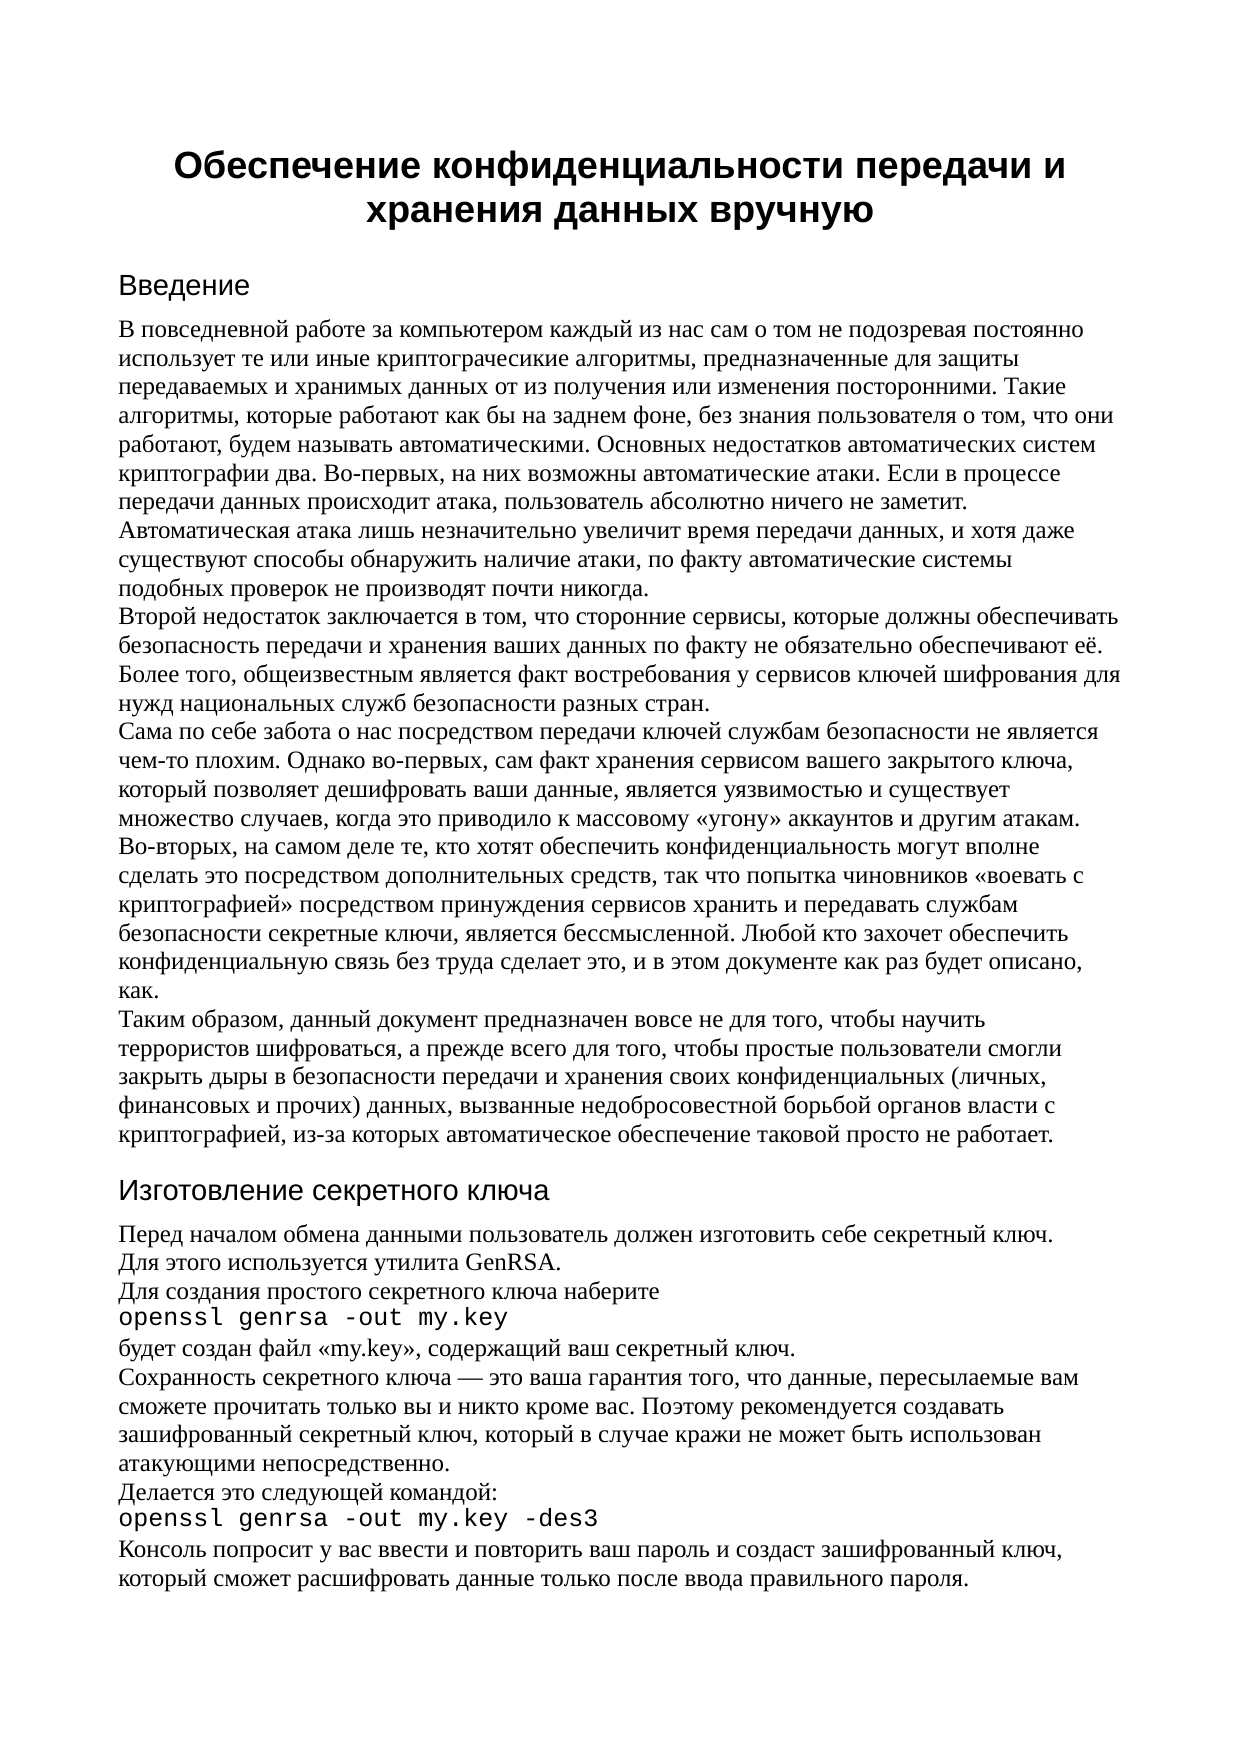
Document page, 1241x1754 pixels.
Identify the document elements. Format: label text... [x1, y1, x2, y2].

subtitle Обеспечение конфиденциальности передачи и хранения данных вручную [118, 143, 1122, 230]
text openssl genrsa -out my.key -des3 [118, 1506, 1122, 1534]
text Таким образом, данный документ предназначен вовсе не для того, чтобы научить террористов шифроваться, а прежде всего для того, чтобы простые пользователи смогли закрыть дыры в безопасности передачи и хранения своих конфиденциальных (личных, финансовых и прочих) данных, вызванные недобросовестной борьбой органов власти с криптографией, из-за которых автоматическое обеспечение таковой просто не работает. [118, 1004, 1122, 1148]
text будет создан файл «my.key», содержащий ваш секретный ключ. [118, 1333, 1122, 1362]
text openssl genrsa -out my.key [118, 1305, 1122, 1333]
text Для этого используется утилита GenRSA. [118, 1247, 1122, 1276]
text Второй недостаток заключается в том, что сторонние сервисы, которые должны обеспечивать безопасность передачи и хранения ваших данных по факту не обязательно обеспечивают её. Более того, общеизвестным является факт востребования у сервисов ключей шифрования для нужд национальных служб безопасности разных стран. [118, 601, 1122, 716]
text Сохранность секретного ключа — это ваша гарантия того, что данные, пересылаемые вам сможете прочитать только вы и никто кроме вас. Поэтому рекомендуется создавать зашифрованный секретный ключ, который в случае кражи не может быть использован атакующими непосредственно. [118, 1362, 1122, 1477]
text Сама по себе забота о нас посредством передачи ключей службам безопасности не является чем-то плохим. Однако во-первых, сам факт хранения сервисом вашего закрытого ключа, который позволяет дешифровать ваши данные, является уязвимостью и существует множество случаев, когда это приводило к массовому «угону» аккаунтов и другим атакам. [118, 716, 1122, 831]
text Для создания простого секретного ключа наберите [118, 1276, 1122, 1305]
subtitle Изготовление секретного ключа [118, 1173, 1122, 1206]
text Консоль попросит у вас ввести и повторить ваш пароль и создаст зашифрованный ключ, который сможет расшифровать данные только после ввода правильного пароля. [118, 1534, 1122, 1592]
text В повседневной работе за компьютером каждый из нас сам о том не подозревая постоянно использует те или иные криптограчесикие алгоритмы, предназначенные для защиты передаваемых и хранимых данных от из получения или изменения посторонними. Такие алгоритмы, которые работают как бы на заднем фоне, без знания пользователя о том, что они работают, будем называть автоматическими. Основных недостатков автоматических систем криптографии два. Во-первых, на них возможны автоматические атаки. Если в процессе передачи данных происходит атака, пользователь абсолютно ничего не заметит. Автоматическая атака лишь незначительно увеличит время передачи данных, и хотя даже существуют способы обнаружить наличие атаки, по факту автоматические системы подобных проверок не производят почти никогда. [118, 314, 1122, 601]
text Во-вторых, на самом деле те, кто хотят обеспечить конфиденциальность могут вполне сделать это посредством дополнительных средств, так что попытка чиновников «воевать с криптографией» посредством принуждения сервисов хранить и передавать службам безопасности секретные ключи, является бессмысленной. Любой кто захочет обеспечить конфиденциальную связь без труда сделает это, и в этом документе как раз будет описано, как. [118, 831, 1122, 1004]
subtitle Введение [118, 268, 1122, 301]
text Делается это следующей командой: [118, 1477, 1122, 1506]
text Перед началом обмена данными пользователь должен изготовить себе секретный ключ. [118, 1219, 1122, 1247]
